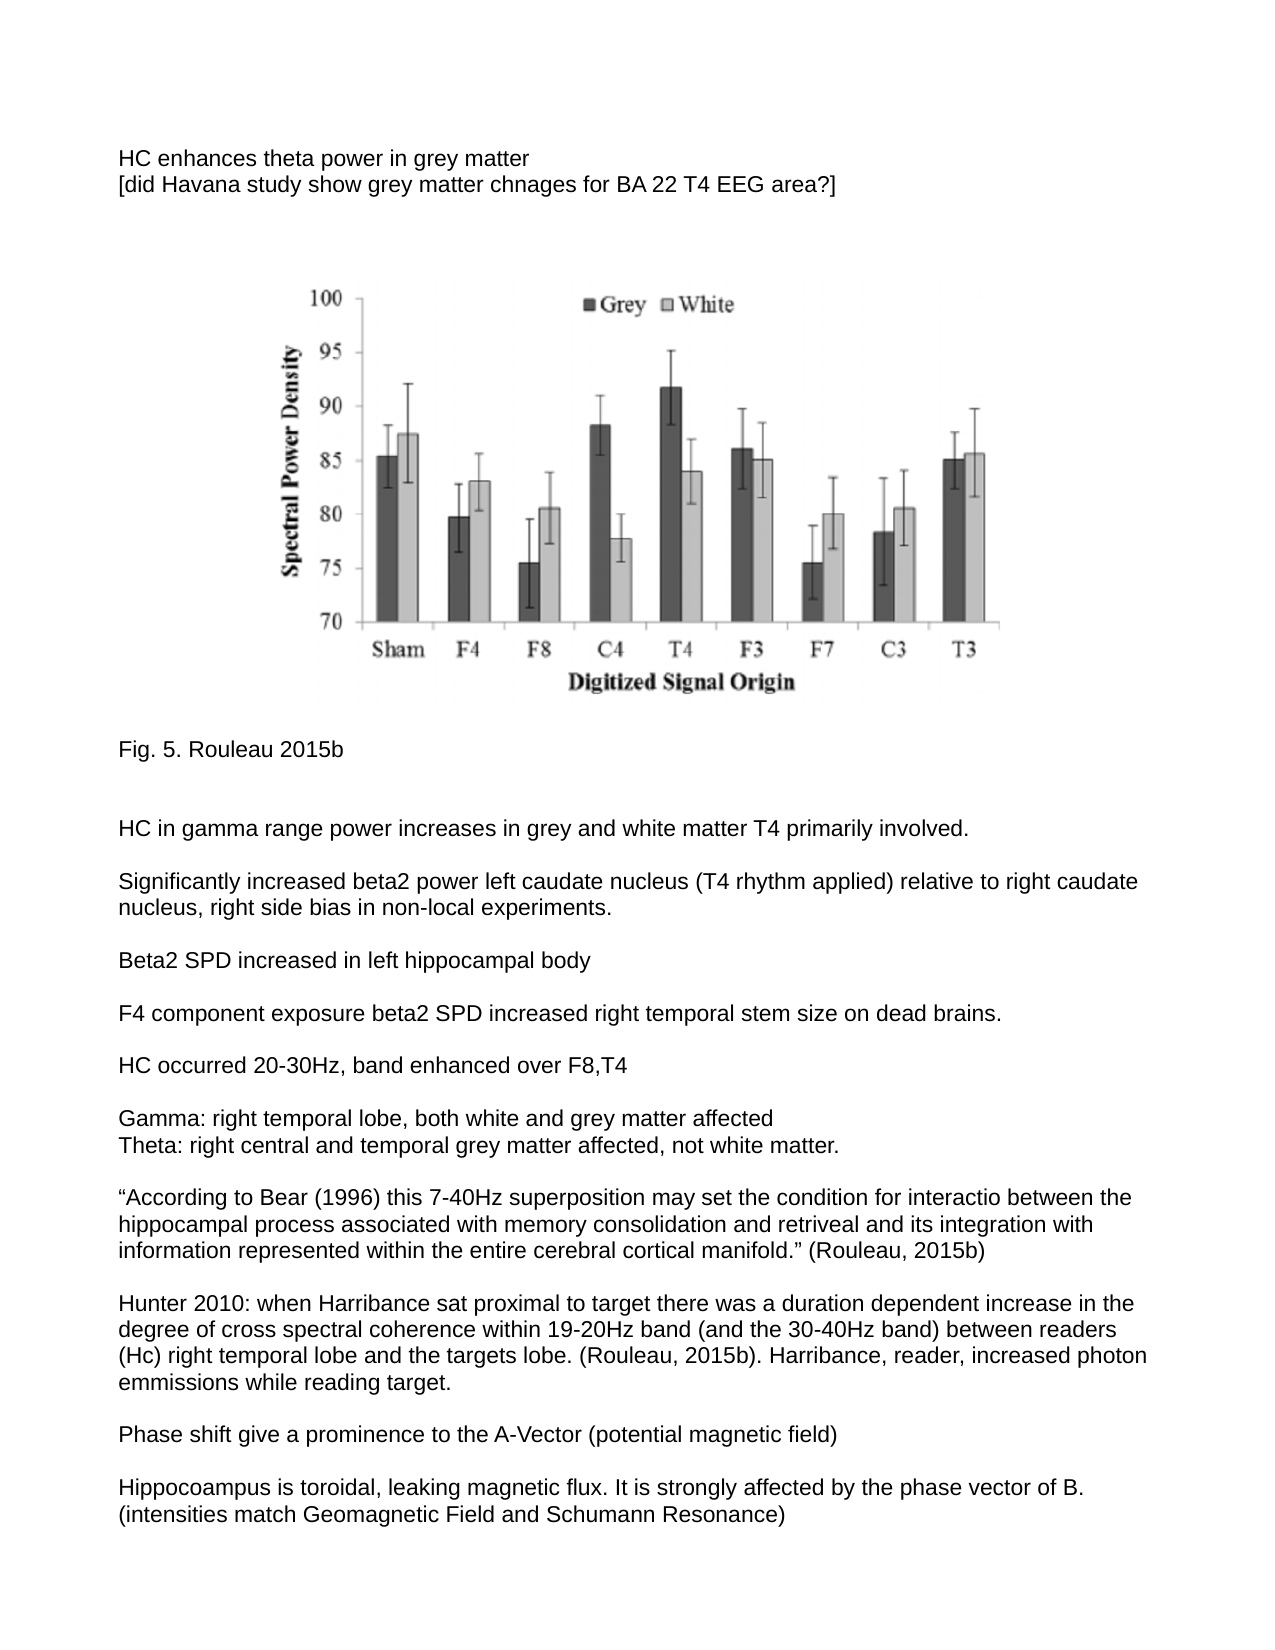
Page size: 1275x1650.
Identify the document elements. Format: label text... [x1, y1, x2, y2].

text HC in gamma range power increases in grey and white matter T4 primarily involved. [118, 815, 1157, 842]
text Phase shift give a prominence to the A-Vector (potential magnetic field) [118, 1421, 1157, 1448]
text HC enhances theta power in grey matter [118, 144, 1157, 171]
text Hunter 2010: when Harribance sat proximal to target there was a duration dependent increase in the degree of cross spectral coherence within 19-20Hz band (and the 30-40Hz band) between readers (Hc) right temporal lobe and the targets lobe. (Rouleau, 2015b). Harribance, reader, increased photon emmissions while reading target. [118, 1290, 1157, 1395]
text Beta2 SPD increased in left hippocampal body [118, 947, 1157, 973]
text Fig. 5. Rouleau 2015b [118, 736, 1157, 763]
text Gamma: right temporal lobe, both white and grey matter affected [118, 1105, 1157, 1132]
text [did Havana study show grey matter chnages for BA 22 T4 EEG area?] [118, 171, 1157, 197]
picture [259, 276, 1016, 710]
text Significantly increased beta2 power left caudate nucleus (T4 rhythm applied) relative to right caudate nucleus, right side bias in non-local experiments. [118, 868, 1157, 921]
text HC occurred 20-30Hz, band enhanced over F8,T4 [118, 1052, 1157, 1079]
text Hippocoampus is toroidal, leaking magnetic flux. It is strongly affected by the phase vector of B. (intensities match Geomagnetic Field and Schumann Resonance) [118, 1474, 1157, 1527]
text Theta: right central and temporal grey matter affected, not white matter. [118, 1132, 1157, 1158]
text “According to Bear (1996) this 7-40Hz superposition may set the condition for interactio between the hippocampal process associated with memory consolidation and retriveal and its integration with information represented within the entire cerebral cortical manifold.” (Rouleau, 2015b) [118, 1184, 1157, 1263]
text F4 component exposure beta2 SPD increased right temporal stem size on dead brains. [118, 1000, 1157, 1026]
